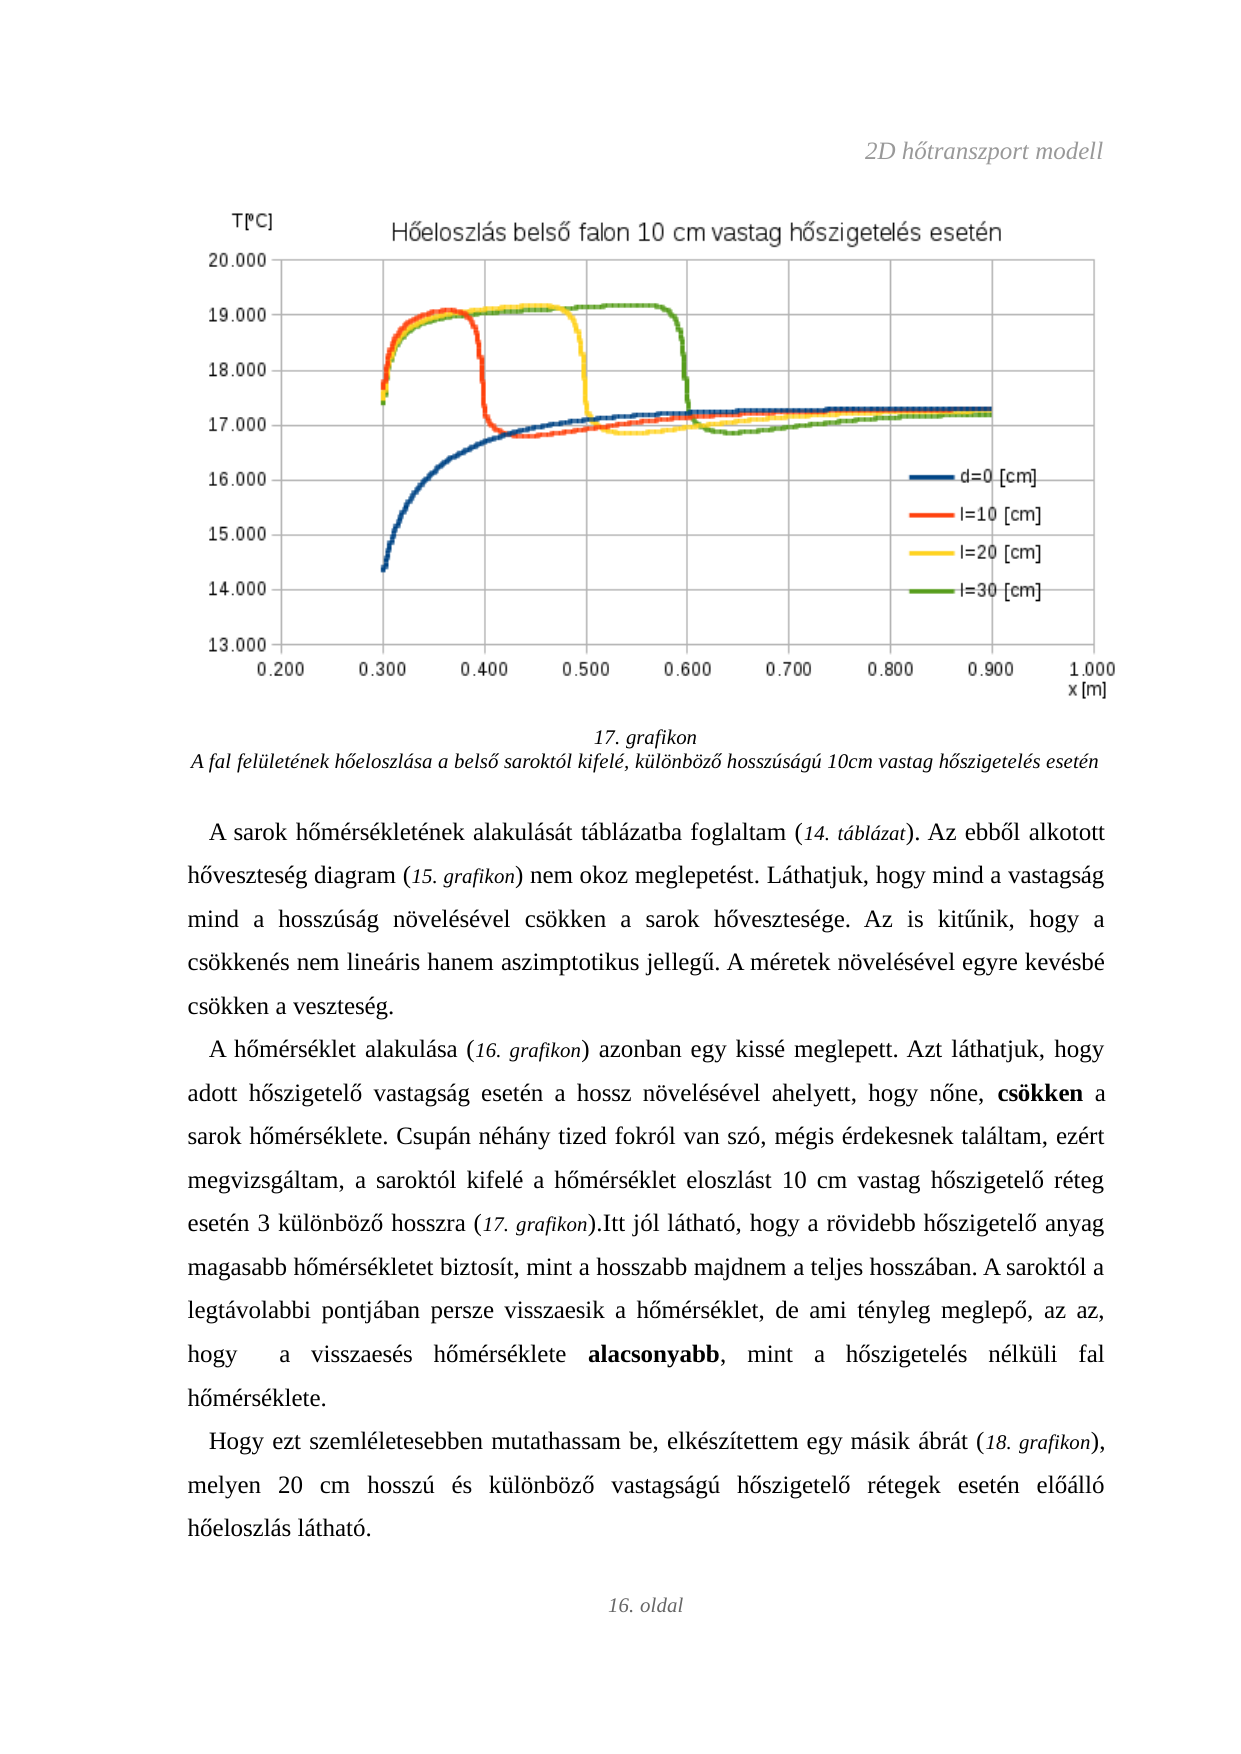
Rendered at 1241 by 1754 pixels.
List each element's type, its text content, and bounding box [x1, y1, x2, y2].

text 17. grafikon [187, 725, 1106, 749]
text A fal felületének hőeloszlása a belső saroktól kifelé, különböző hosszúságú 10cm vastag hőszigetelés esetén [187, 749, 1106, 773]
text A hőmérséklet alakulása (16. grafikon) azonban egy kissé meglepett. Azt láthatjuk, hogy adott hőszigetelő vastagság esetén a hossz növelésével ahelyett, hogy nőne, csökken a sarok hőmérséklete. Csupán néhány tized fokról van szó, mégis érdekesnek találtam, ezért megvizsgáltam, a saroktól kifelé a hőmérséklet eloszlást 10 cm vastag hőszigetelő réteg esetén 3 különböző hosszra (17. grafikon).Itt jól látható, hogy a rövidebb hőszigetelő anyag magasabb hőmérsékletet biztosít, mint a hosszabb majdnem a teljes hosszában. A saroktól a legtávolabbi pontjában persze visszaesik a hőmérséklet, de ami tényleg meglepő, az az, hogy a visszaesés hőmérséklete alacsonyabb, mint a hőszigetelés nélküli fal hőmérséklete. [187, 1034, 1106, 1411]
picture [208, 194, 1127, 711]
text Hogy ezt szemléletesebben mutathassam be, elkészítettem egy másik ábrát (18. grafikon), melyen 20 cm hosszú és különböző vastagságú hőszigetelő rétegek esetén előálló hőeloszlás látható. [187, 1426, 1106, 1542]
text A sarok hőmérsékletének alakulását táblázatba foglaltam (14. táblázat). Az ebből alkotott hőveszteség diagram (15. grafikon) nem okoz meglepetést. Láthatjuk, hogy mind a vastagság mind a hosszúság növelésével csökken a sarok hővesztesége. Az is kitűnik, hogy a csökkenés nem lineáris hanem aszimptotikus jellegű. A méretek növelésével egyre kevésbé csökken a veszteség. [187, 816, 1106, 1019]
